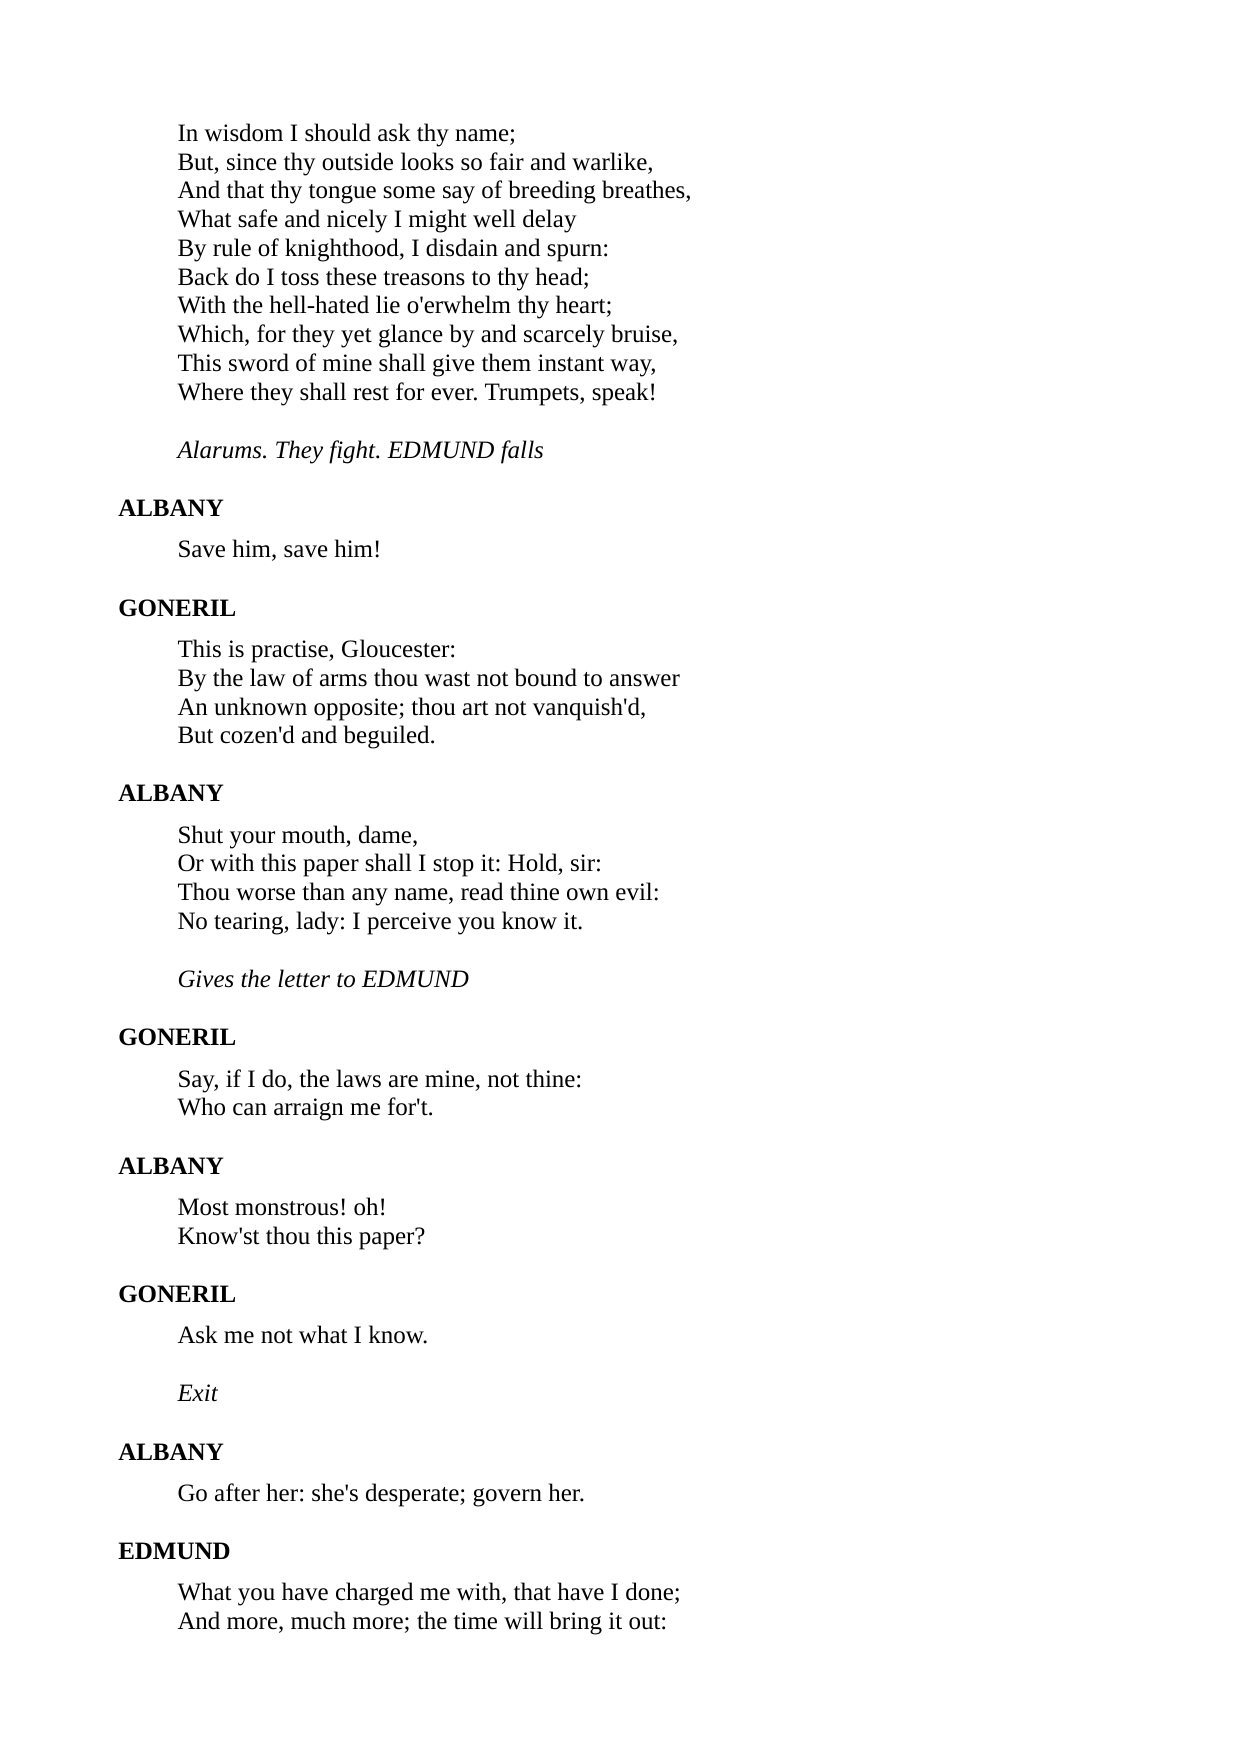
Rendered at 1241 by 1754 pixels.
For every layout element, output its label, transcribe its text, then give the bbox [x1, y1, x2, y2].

text GONERIL [118, 1279, 1122, 1308]
text What you have charged me with, that have I done; And more, much more; the time will bring it out: [177, 1577, 1063, 1635]
text ALBANY [118, 493, 1122, 522]
text GONERIL [118, 1022, 1122, 1051]
text Most monstrous! oh! Know'st thou this paper? [177, 1192, 1063, 1249]
text This is practise, Gloucester: By the law of arms thou wast not bound to answer An unknown opposite; thou art not vanquish'd, But cozen'd and beguiled. [177, 634, 1063, 749]
text EDMUND [118, 1536, 1122, 1565]
text Say, if I do, the laws are mine, not thine: Who can arraign me for't. [177, 1064, 1063, 1121]
text ALBANY [118, 1151, 1122, 1179]
text Ask me not what I know. [177, 1320, 1063, 1349]
text Exit [177, 1378, 1063, 1407]
text ALBANY [118, 1437, 1122, 1465]
text Go after her: she's desperate; govern her. [177, 1478, 1063, 1507]
text Shut your mouth, dame, Or with this paper shall I stop it: Hold, sir: Thou worse than any name, read thine own evil: No tearing, lady: I perceive you know it. [177, 820, 1063, 935]
text Gives the letter to EDMUND [177, 964, 1063, 993]
text GONERIL [118, 593, 1122, 622]
text ALBANY [118, 778, 1122, 807]
text Alarums. They fight. EDMUND falls [177, 435, 1063, 464]
text Save him, save him! [177, 534, 1063, 563]
text In wisdom I should ask thy name; But, since thy outside looks so fair and warlike, And that thy tongue some say of breeding breathes, What safe and nicely I might well delay By rule of knighthood, I disdain and spurn: Back do I toss these treasons to thy head; With the hell-hated lie o'erwhelm thy heart; Which, for they yet glance by and scarcely bruise, This sword of mine shall give them instant way, Where they shall rest for ever. Trumpets, speak! [177, 118, 1063, 406]
